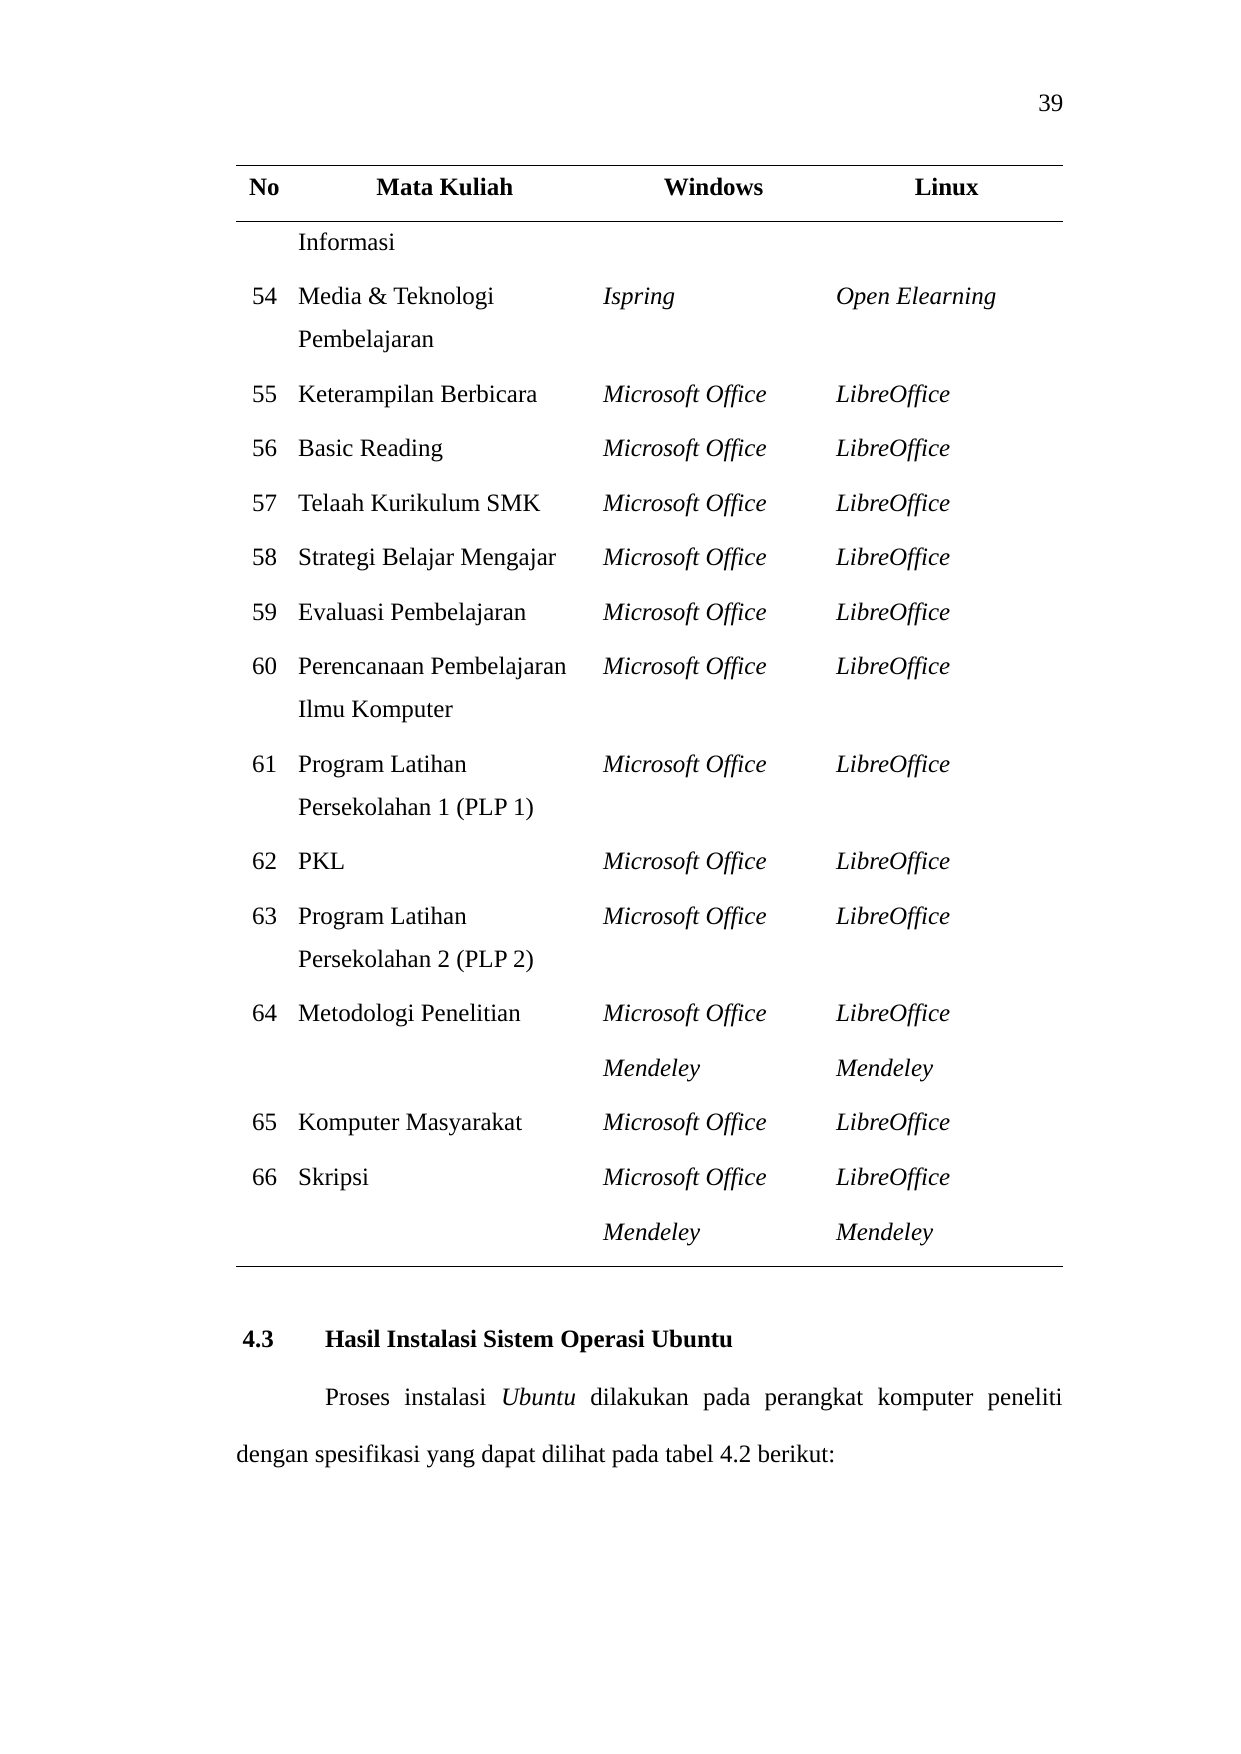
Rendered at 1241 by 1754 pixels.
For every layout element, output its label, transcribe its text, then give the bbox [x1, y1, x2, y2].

table_cell LibreOffice [830, 841, 1063, 895]
text Proses instalasi Ubuntu dilakukan pada perangkat komputer peneliti dengan spesifikasi yang dapat dilihat pada tabel 4.2 berikut: [236, 1382, 1063, 1468]
table_cell Microsoft Office [597, 591, 830, 645]
table_cell Perencanaan Pembelajaran Ilmu Komputer [292, 645, 597, 743]
table_cell Mendeley [597, 1047, 830, 1102]
table_header Linux [830, 166, 1063, 221]
table_cell 65 [236, 1102, 292, 1156]
table_cell Microsoft Office [597, 841, 830, 895]
table_cell 64 [236, 993, 292, 1102]
table_cell Basic Reading [292, 428, 597, 482]
table_cell 57 [236, 482, 292, 536]
table_cell LibreOffice [830, 895, 1063, 993]
table_cell PKL [292, 841, 597, 895]
table_cell Skripsi [292, 1156, 597, 1266]
table_cell Telaah Kurikulum SMK [292, 482, 597, 536]
table_cell Keterampilan Berbicara [292, 373, 597, 427]
table_cell Microsoft Office [597, 482, 830, 536]
table_cell LibreOffice [830, 482, 1063, 536]
table_cell Microsoft Office [597, 373, 830, 427]
table_cell LibreOffice [830, 645, 1063, 743]
table_cell 55 [236, 373, 292, 427]
table_cell Media & Teknologi Pembelajaran [292, 275, 597, 373]
table_cell Microsoft Office [597, 993, 830, 1047]
table_header Mata Kuliah [292, 166, 597, 221]
table_cell [597, 222, 830, 275]
table_cell Strategi Belajar Mengajar [292, 536, 597, 591]
table_cell Mendeley [597, 1211, 830, 1266]
table_cell Program Latihan Persekolahan 2 (PLP 2) [292, 895, 597, 993]
table_cell LibreOffice [830, 536, 1063, 591]
table_cell 66 [236, 1156, 292, 1266]
table_cell Metodologi Penelitian [292, 993, 597, 1102]
table_cell Microsoft Office [597, 536, 830, 591]
table_cell 58 [236, 536, 292, 591]
table_cell Informasi [292, 222, 597, 275]
table_cell 56 [236, 428, 292, 482]
table_cell LibreOffice [830, 591, 1063, 645]
table_cell Mendeley [830, 1211, 1063, 1266]
table_cell Microsoft Office [597, 645, 830, 743]
table_cell Mendeley [830, 1047, 1063, 1102]
table_cell 54 [236, 275, 292, 373]
table_cell Program Latihan Persekolahan 1 (PLP 1) [292, 743, 597, 841]
table_cell LibreOffice [830, 1156, 1063, 1211]
table_cell [830, 222, 1063, 275]
table_cell 62 [236, 841, 292, 895]
table_cell Microsoft Office [597, 1102, 830, 1156]
table_cell LibreOffice [830, 373, 1063, 427]
table_cell Microsoft Office [597, 1156, 830, 1211]
table_cell LibreOffice [830, 428, 1063, 482]
table_cell Open Elearning [830, 275, 1063, 373]
table_cell Microsoft Office [597, 743, 830, 841]
table_cell LibreOffice [830, 993, 1063, 1047]
table_cell 59 [236, 591, 292, 645]
table_cell Microsoft Office [597, 428, 830, 482]
table_header Windows [597, 166, 830, 221]
table_cell 60 [236, 645, 292, 743]
table_cell LibreOffice [830, 743, 1063, 841]
table_header No [236, 166, 292, 221]
table_cell Komputer Masyarakat [292, 1102, 597, 1156]
table_cell Evaluasi Pembelajaran [292, 591, 597, 645]
table_cell Microsoft Office [597, 895, 830, 993]
table_cell Ispring [597, 275, 830, 373]
subtitle Hasil Instalasi Sistem Operasi Ubuntu [236, 1324, 1063, 1353]
table_cell 61 [236, 743, 292, 841]
table_cell 63 [236, 895, 292, 993]
table_cell LibreOffice [830, 1102, 1063, 1156]
table_cell [236, 222, 292, 275]
